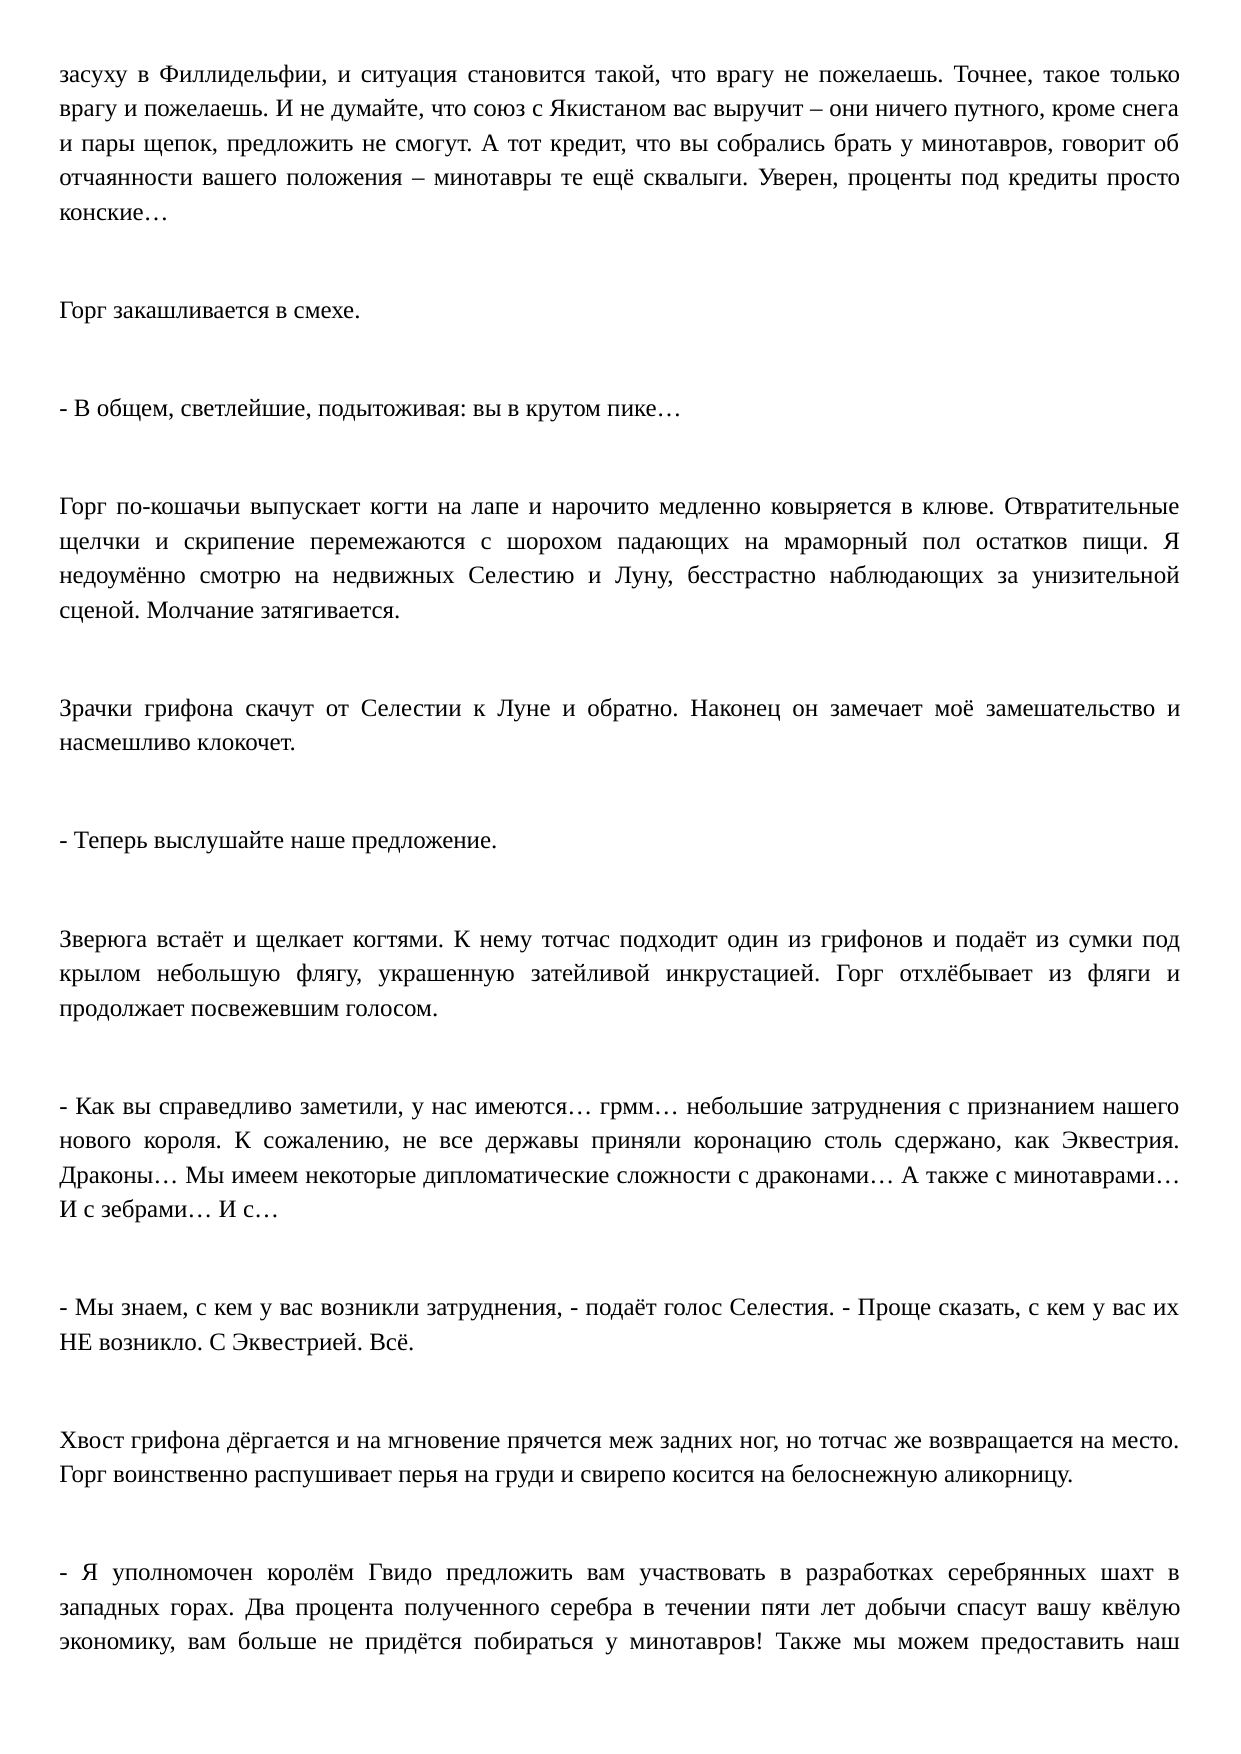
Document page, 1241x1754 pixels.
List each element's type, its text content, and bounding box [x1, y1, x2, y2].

text Горг закашливается в смехе. [59, 295, 1181, 324]
text Хвост грифона дёргается и на мгновение прячется меж задних ног, но тотчас же возвращается на место. Горг воинственно распушивает перья на груди и свирепо косится на белоснежную аликорницу. [59, 1425, 1181, 1488]
text Горг по-кошачьи выпускает когти на лапе и нарочито медленно ковыряется в клюве. Отвратительные щелчки и скрипение перемежаются с шорохом падающих на мраморный пол остатков пищи. Я недоумённо смотрю на недвижных Селестию и Луну, бесстрастно наблюдающих за унизительной сценой. Молчание затягивается. [59, 491, 1181, 623]
text - Мы знаем, с кем у вас возникли затруднения, - подаёт голос Селестия. - Проще сказать, с кем у вас их НЕ возникло. С Эквестрией. Всё. [59, 1292, 1181, 1356]
text - Я уполномочен королём Гвидо предложить вам участвовать в разработках серебрянных шахт в западных горах. Два процента полученного серебра в течении пяти лет добычи спасут вашу квёлую экономику, вам больше не придётся побираться у минотавров! Также мы можем предоставить наш [59, 1557, 1181, 1655]
text Зверюга встаёт и щелкает когтями. К нему тотчас подходит один из грифонов и подаёт из сумки под крылом небольшую флягу, украшенную затейливой инкрустацией. Горг отхлёбывает из фляги и продолжает посвежевшим голосом. [59, 924, 1181, 1021]
text Зрачки грифона скачут от Селестии к Луне и обратно. Наконец он замечает моё замешательство и насмешливо клокочет. [59, 693, 1181, 756]
text засуху в Филлидельфии, и ситуация становится такой, что врагу не пожелаешь. Точнее, такое только врагу и пожелаешь. И не думайте, что союз с Якистаном вас выручит – они ничего путного, кроме снега и пары щепок, предложить не смогут. А тот кредит, что вы собрались брать у минотавров, говорит об отчаянности вашего положения – минотавры те ещё сквалыги. Уверен, проценты под кредиты просто конские… [59, 59, 1181, 226]
text - В общем, светлейшие, подытоживая: вы в крутом пике… [59, 393, 1181, 422]
text - Как вы справедливо заметили, у нас имеются… грмм… небольшие затруднения с признанием нашего нового короля. К сожалению, не все державы приняли коронацию столь сдержано, как Эквестрия. Драконы… Мы имеем некоторые дипломатические сложности с драконами… А также с минотаврами… И с зебрами… И с… [59, 1091, 1181, 1223]
text - Теперь выслушайте наше предложение. [59, 826, 1181, 854]
